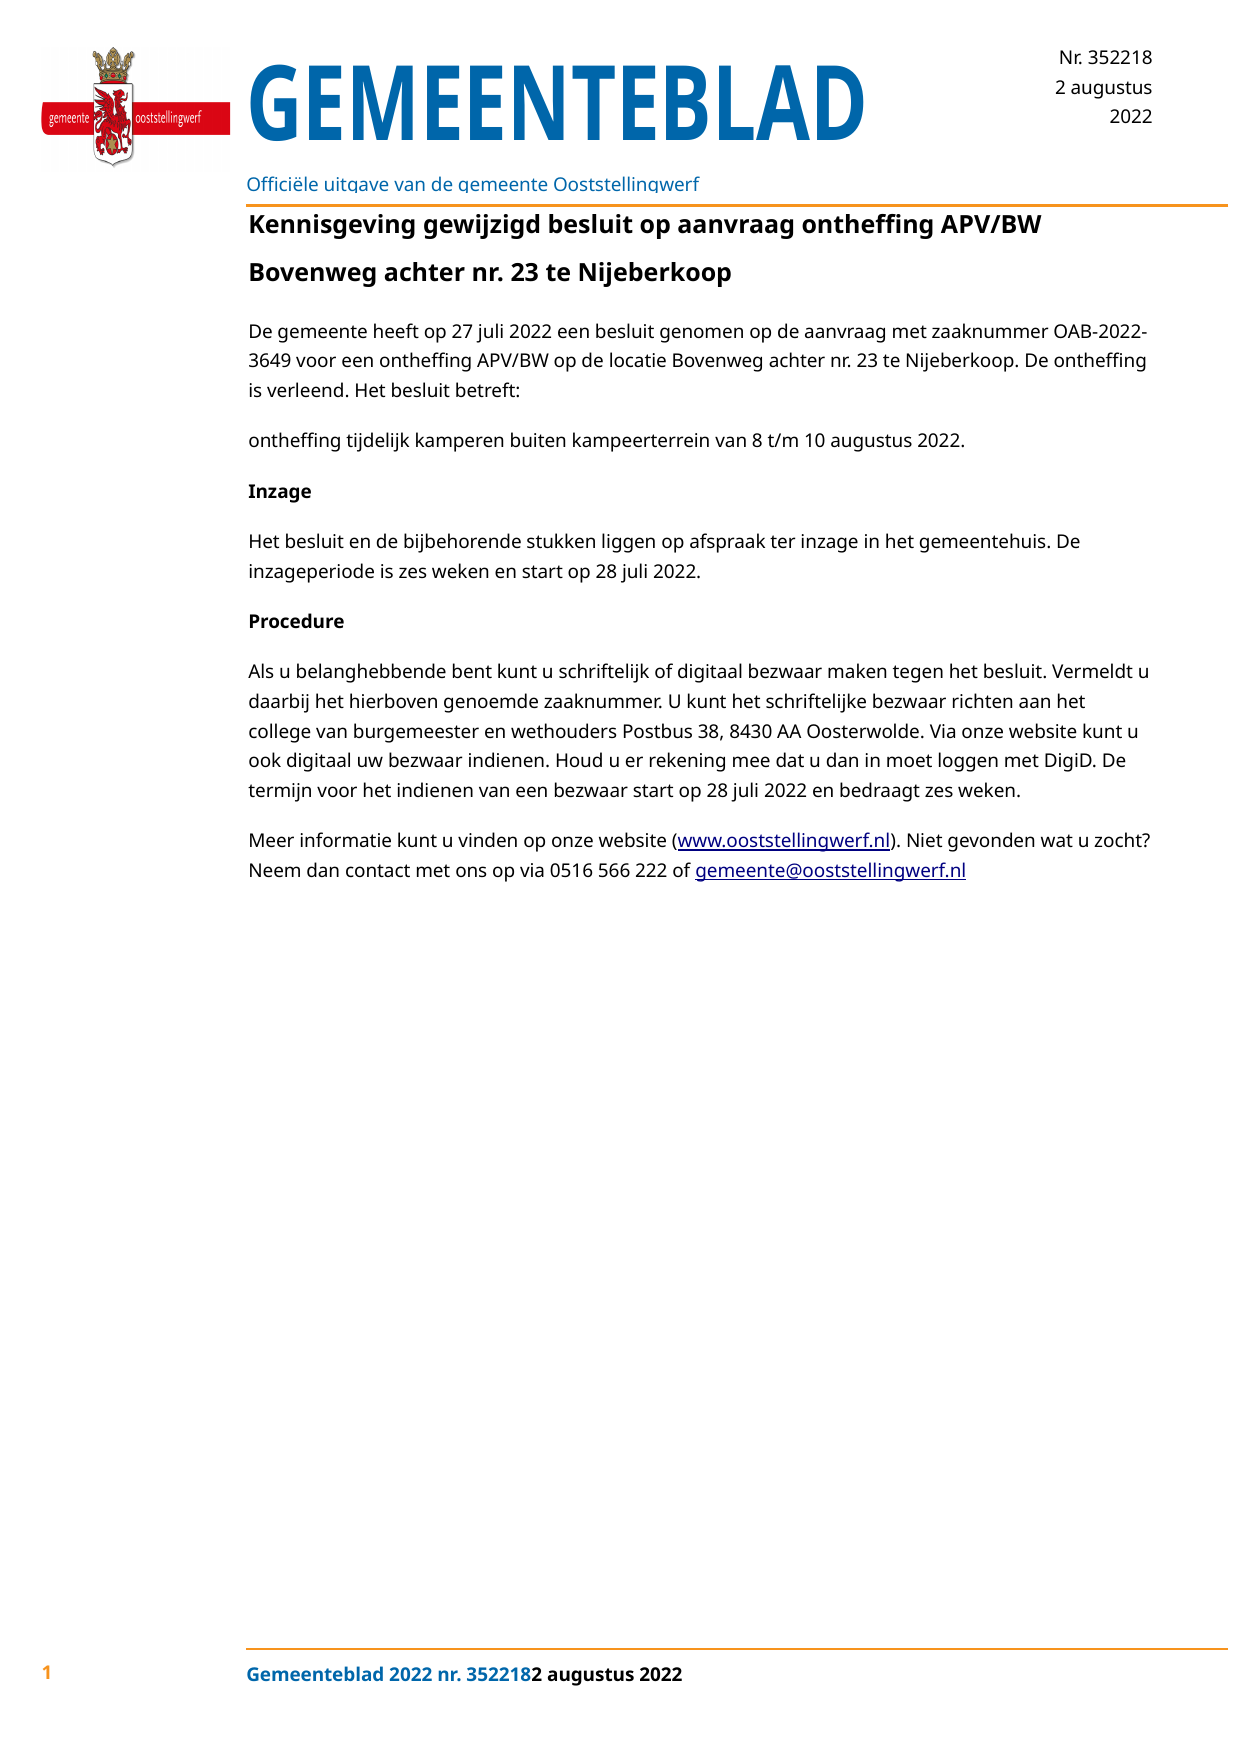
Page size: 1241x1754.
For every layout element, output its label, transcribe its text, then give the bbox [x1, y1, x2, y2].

text De gemeente heeft op 27 juli 2022 een besluit genomen op de aanvraag met zaaknummer OAB-2022-3649 voor een ontheffing APV/BW op de locatie Bovenweg achter nr. 23 te Nijeberkoop. De ontheffing is verleend. Het besluit betreft: [248, 318, 1152, 403]
text ontheffing tijdelijk kamperen buiten kampeerterrein van 8 t/m 10 augustus 2022. [248, 427, 1152, 453]
picture [41, 47, 231, 172]
text Meer informatie kunt u vinden op onze website (www.ooststellingwerf.nl). Niet gevonden wat u zocht? Neem dan contact met ons op via 0516 566 222 of gemeente@ooststellingwerf.nl [248, 827, 1152, 883]
text Procedure [248, 608, 1152, 634]
text Inzage [248, 478, 1152, 504]
text Als u belanghebbende bent kunt u schriftelijk of digitaal bezwaar maken tegen het besluit. Vermeldt u daarbij het hierboven genoemde zaaknummer. U kunt het schriftelijke bezwaar richten aan het college van burgemeester en wethouders Postbus 38, 8430 AA Oosterwolde. Via onze website kunt u ook digitaal uw bezwaar indienen. Houd u er rekening mee dat u dan in moet loggen met DigiD. De termijn voor het indienen van een bezwaar start op 28 juli 2022 en bedraagt zes weken. [248, 659, 1152, 803]
text Het besluit en de bijbehorende stukken liggen op afspraak ter inzage in het gemeentehuis. De inzageperiode is zes weken en start op 28 juli 2022. [248, 528, 1152, 584]
text Kennisgeving gewijzigd besluit op aanvraag ontheffing APV/BW Bovenweg achter nr. 23 te Nijeberkoop [248, 207, 1152, 288]
